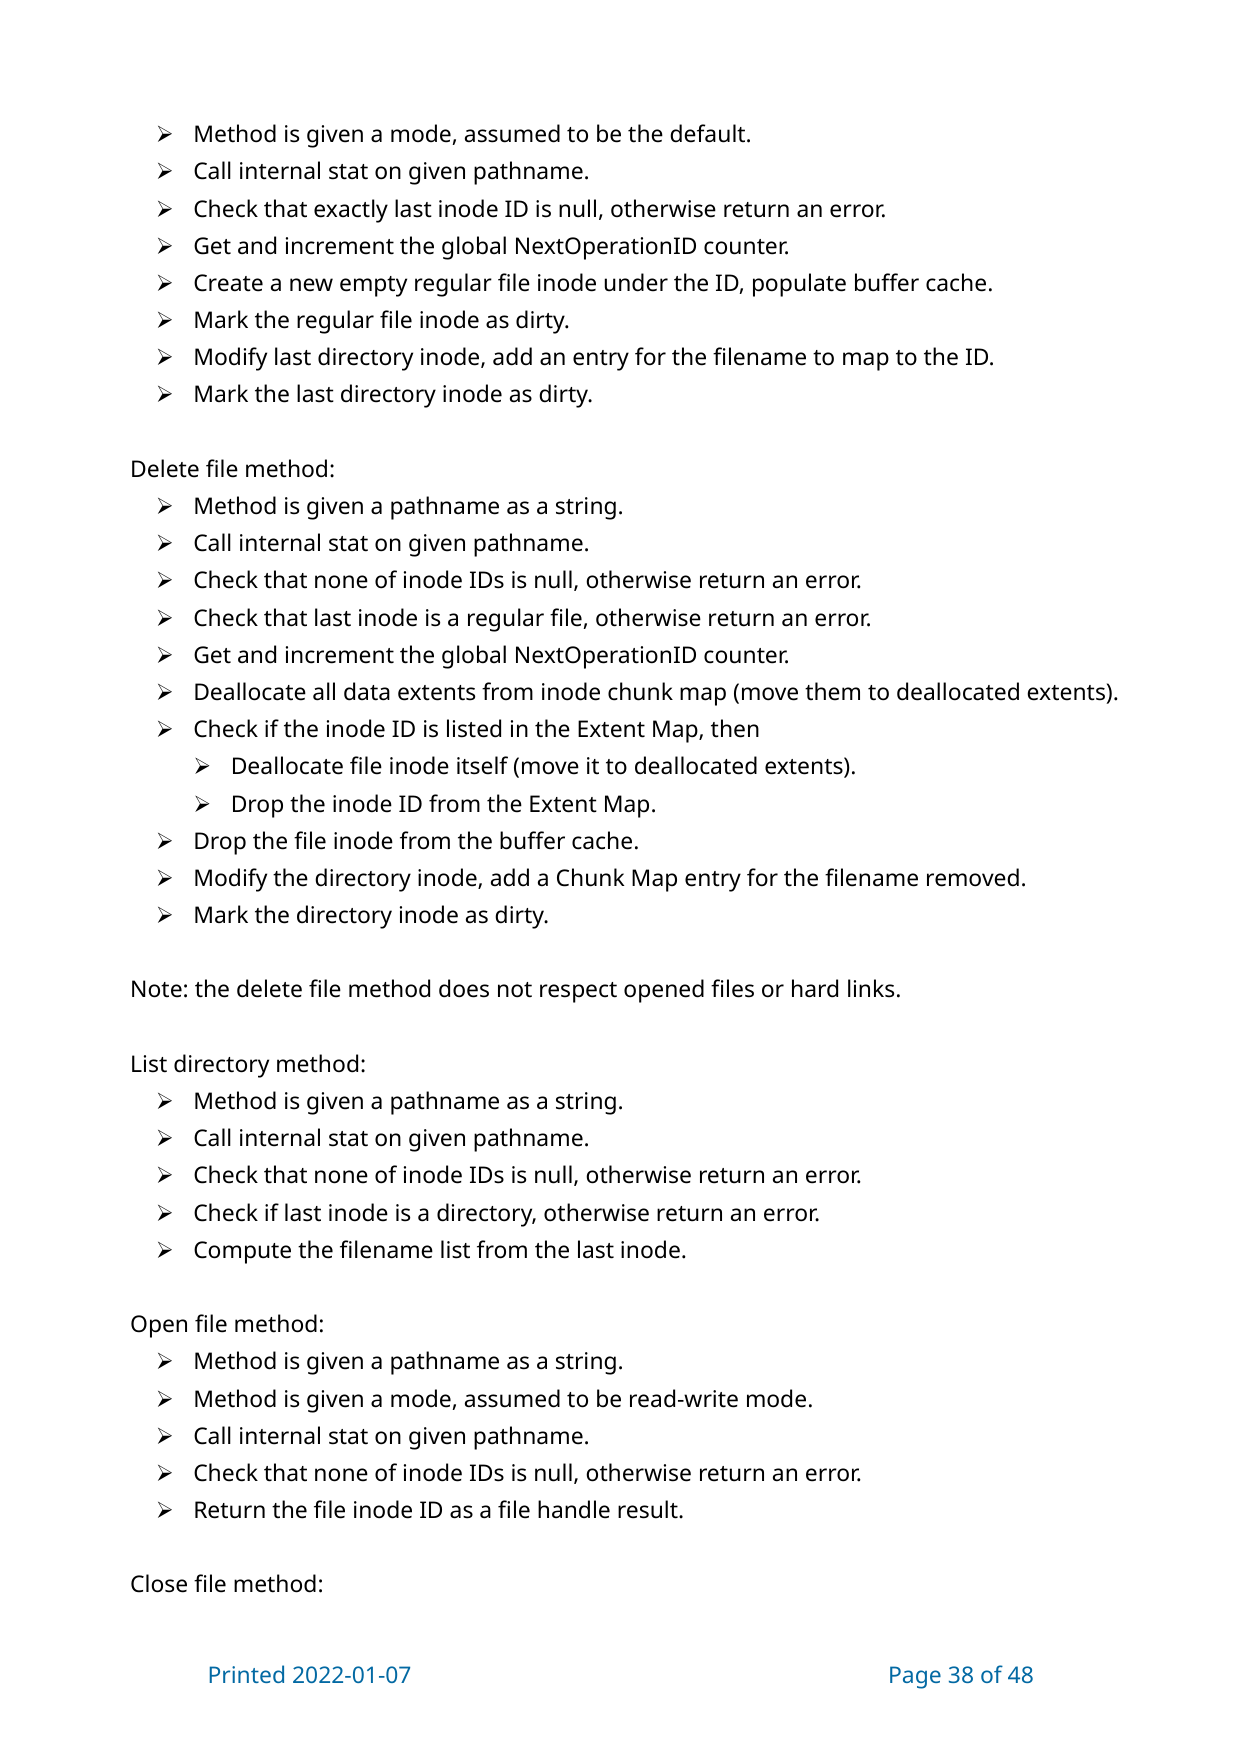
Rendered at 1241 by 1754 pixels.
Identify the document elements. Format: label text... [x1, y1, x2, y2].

list Check that exactly last inode ID is null, otherwise return an error. [156, 192, 1122, 224]
list Call internal stat on given pathname. [156, 1122, 1122, 1153]
list Check that none of inode IDs is null, otherwise return an error. [156, 1457, 1122, 1488]
list Get and increment the global NextOperationID counter. [156, 639, 1122, 670]
list Return the file inode ID as a file handle result. [156, 1494, 1122, 1525]
list Drop the inode ID from the Extent Map. [193, 787, 1122, 819]
list Mark the regular file inode as dirty. [156, 304, 1122, 335]
list Method is given a pathname as a string. [156, 1085, 1122, 1116]
list Method is given a mode, assumed to be the default. [156, 118, 1122, 149]
list Modify last directory inode, add an entry for the filename to map to the ID. [156, 341, 1122, 372]
list Deallocate file inode itself (move it to deallocated extents). [193, 750, 1122, 782]
list Mark the directory inode as dirty. [156, 899, 1122, 930]
text Note: the delete file method does not respect opened files or hard links. [118, 973, 1122, 1005]
list Create a new empty regular file inode under the ID, populate buffer cache. [156, 267, 1122, 298]
list Call internal stat on given pathname. [156, 155, 1122, 187]
list Call internal stat on given pathname. [156, 1420, 1122, 1451]
list Drop the file inode from the buffer cache. [156, 825, 1122, 856]
list Check that none of inode IDs is null, otherwise return an error. [156, 1159, 1122, 1191]
list Deallocate all data extents from inode chunk map (move them to deallocated extents). [156, 676, 1122, 707]
list Compute the filename list from the last inode. [156, 1234, 1122, 1265]
list Check if the inode ID is listed in the Extent Map, then [156, 713, 1122, 744]
list Mark the last directory inode as dirty. [156, 378, 1122, 410]
text Close file method: [118, 1568, 1122, 1600]
list Check if last inode is a directory, otherwise return an error. [156, 1197, 1122, 1228]
list Check that none of inode IDs is null, otherwise return an error. [156, 564, 1122, 596]
text Open file method: [118, 1308, 1122, 1339]
list Call internal stat on given pathname. [156, 527, 1122, 558]
list Method is given a pathname as a string. [156, 1345, 1122, 1377]
text Delete file method: [118, 453, 1122, 484]
list Method is given a mode, assumed to be read-write mode. [156, 1382, 1122, 1414]
list Check that last inode is a regular file, otherwise return an error. [156, 602, 1122, 633]
list Get and increment the global NextOperationID counter. [156, 230, 1122, 261]
list Method is given a pathname as a string. [156, 490, 1122, 521]
list Modify the directory inode, add a Chunk Map entry for the filename removed. [156, 862, 1122, 893]
text List directory method: [118, 1048, 1122, 1079]
